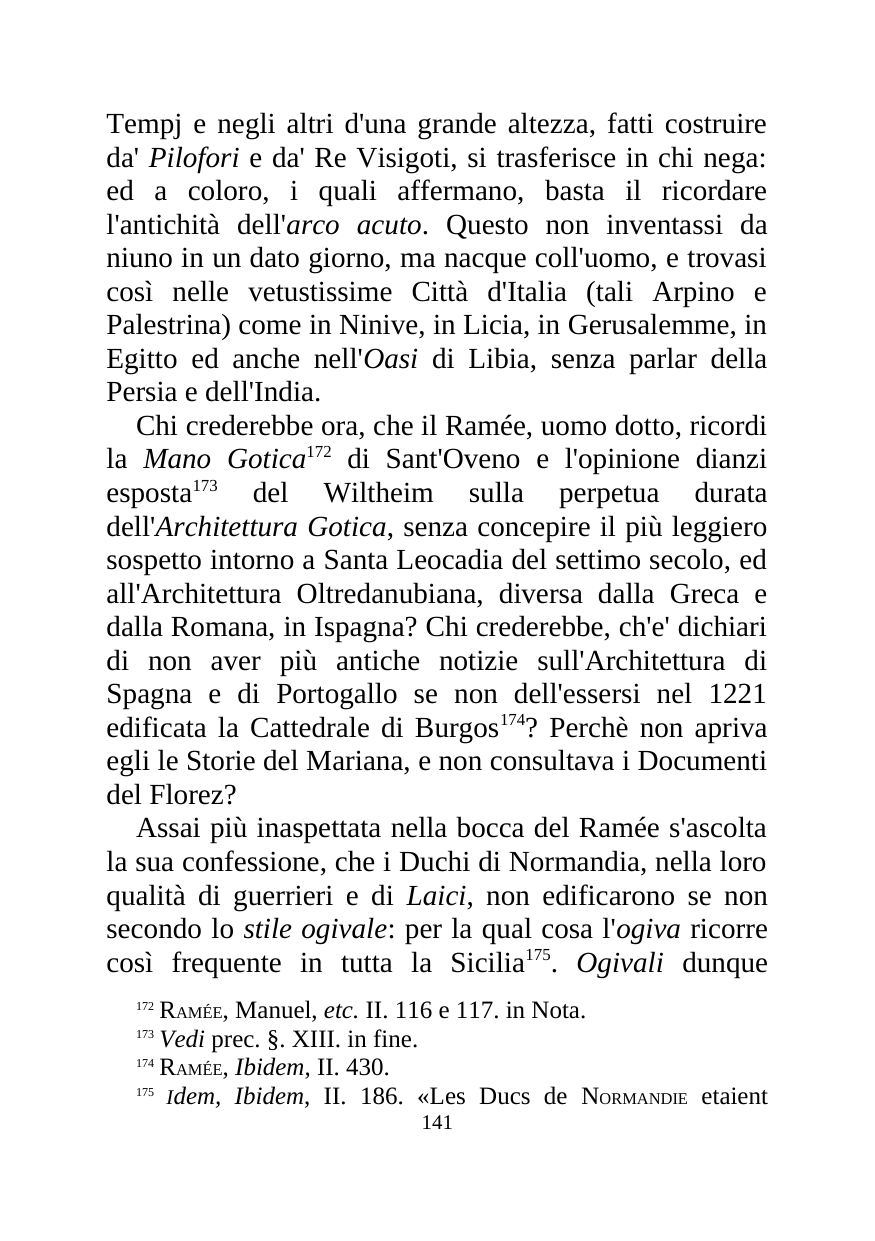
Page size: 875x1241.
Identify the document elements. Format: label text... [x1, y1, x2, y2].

text Ramée, Manuel, etc. II. 116 e 117. in Nota. [106, 995, 768, 1024]
text Chi crederebbe ora, che il Ramée, uomo dotto, ricordi la Mano Gotica di Sant'Oveno e l'opinione dianzi esposta del Wiltheim sulla perpetua durata dell'Architettura Gotica, senza concepire il più leggiero sospetto intorno a Santa Leocadia del settimo secolo, ed all'Architettura Oltredanubiana, diversa dalla Greca e dalla Romana, in Ispagna? Chi crederebbe, ch'e' dichiari di non aver più antiche notizie sull'Architettura di Spagna e di Portogallo se non dell'essersi nel 1221 edificata la Cattedrale di Burgos? Perchè non apriva egli le Storie del Mariana, e non consultava i Documenti del Florez? [106, 408, 768, 811]
text Tempj e negli altri d'una grande altezza, fatti costruire da' Pilofori e da' Re Visigoti, si trasferisce in chi nega: ed a coloro, i quali affermano, basta il ricordare l'antichità dell'arco acuto. Questo non inventassi da niuno in un dato giorno, ma nacque coll'uomo, e trovasi così nelle vetustissime Città d'Italia (tali Arpino e Palestrina) come in Ninive, in Licia, in Gerusalemme, in Egitto ed anche nell'Oasi di Libia, senza parlar della Persia e dell'India. [106, 106, 768, 408]
text Idem, Ibidem, II. 186. «Les Ducs de Normandie etaient [106, 1081, 768, 1110]
text Assai più inaspettata nella bocca del Ramée s'ascolta la sua confessione, che i Duchi di Normandia, nella loro qualità di guerrieri e di Laici, non edificarono se non secondo lo stile ogivale: per la qual cosa l'ogiva ricorre così frequente in tutta la Sicilia. Ogivali dunque [106, 811, 768, 978]
text Vedi prec. §. XIII. in fine. [106, 1024, 768, 1052]
text Ramée, Ibidem, II. 430. [106, 1052, 768, 1081]
